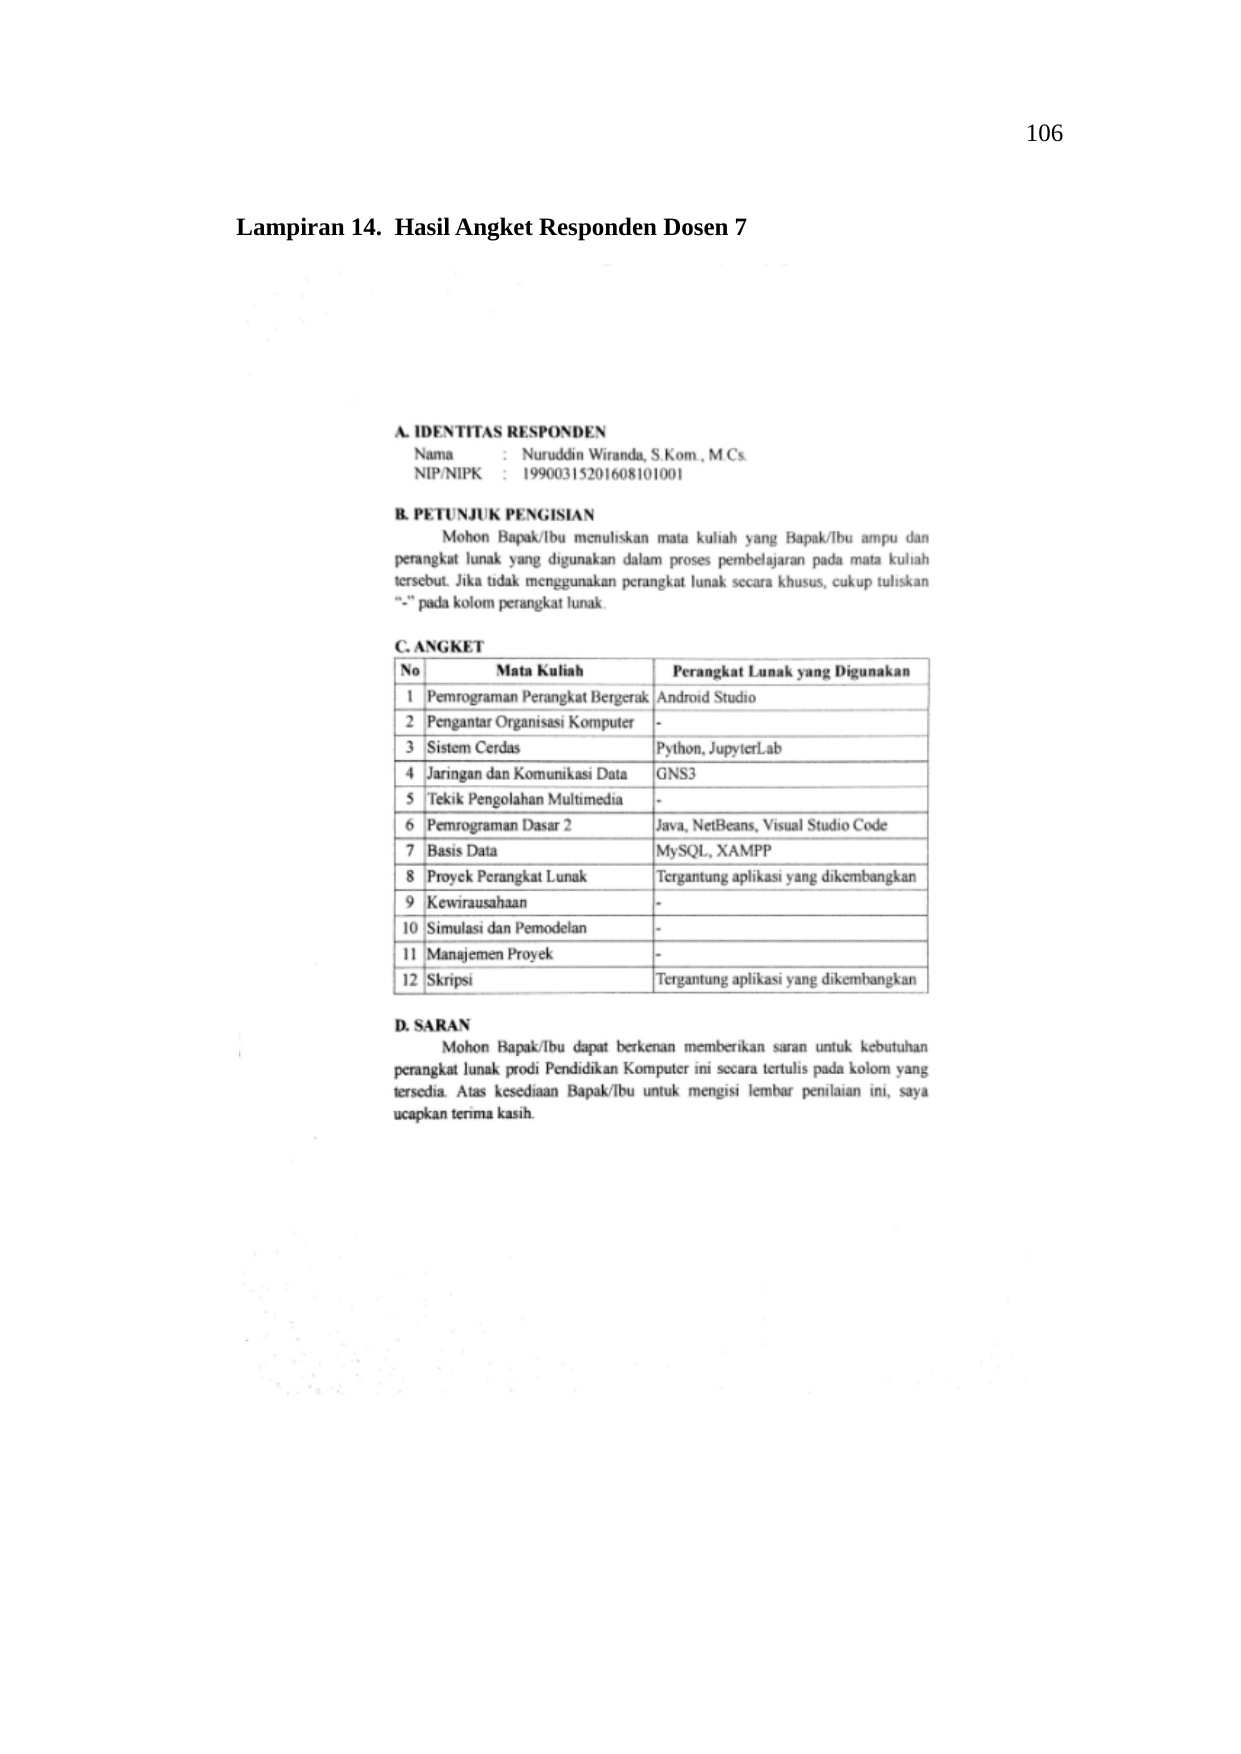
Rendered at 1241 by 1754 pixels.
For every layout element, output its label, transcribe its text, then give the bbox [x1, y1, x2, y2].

subtitle Hasil Angket Responden Dosen 7 [236, 212, 1063, 241]
picture [239, 264, 1045, 1395]
